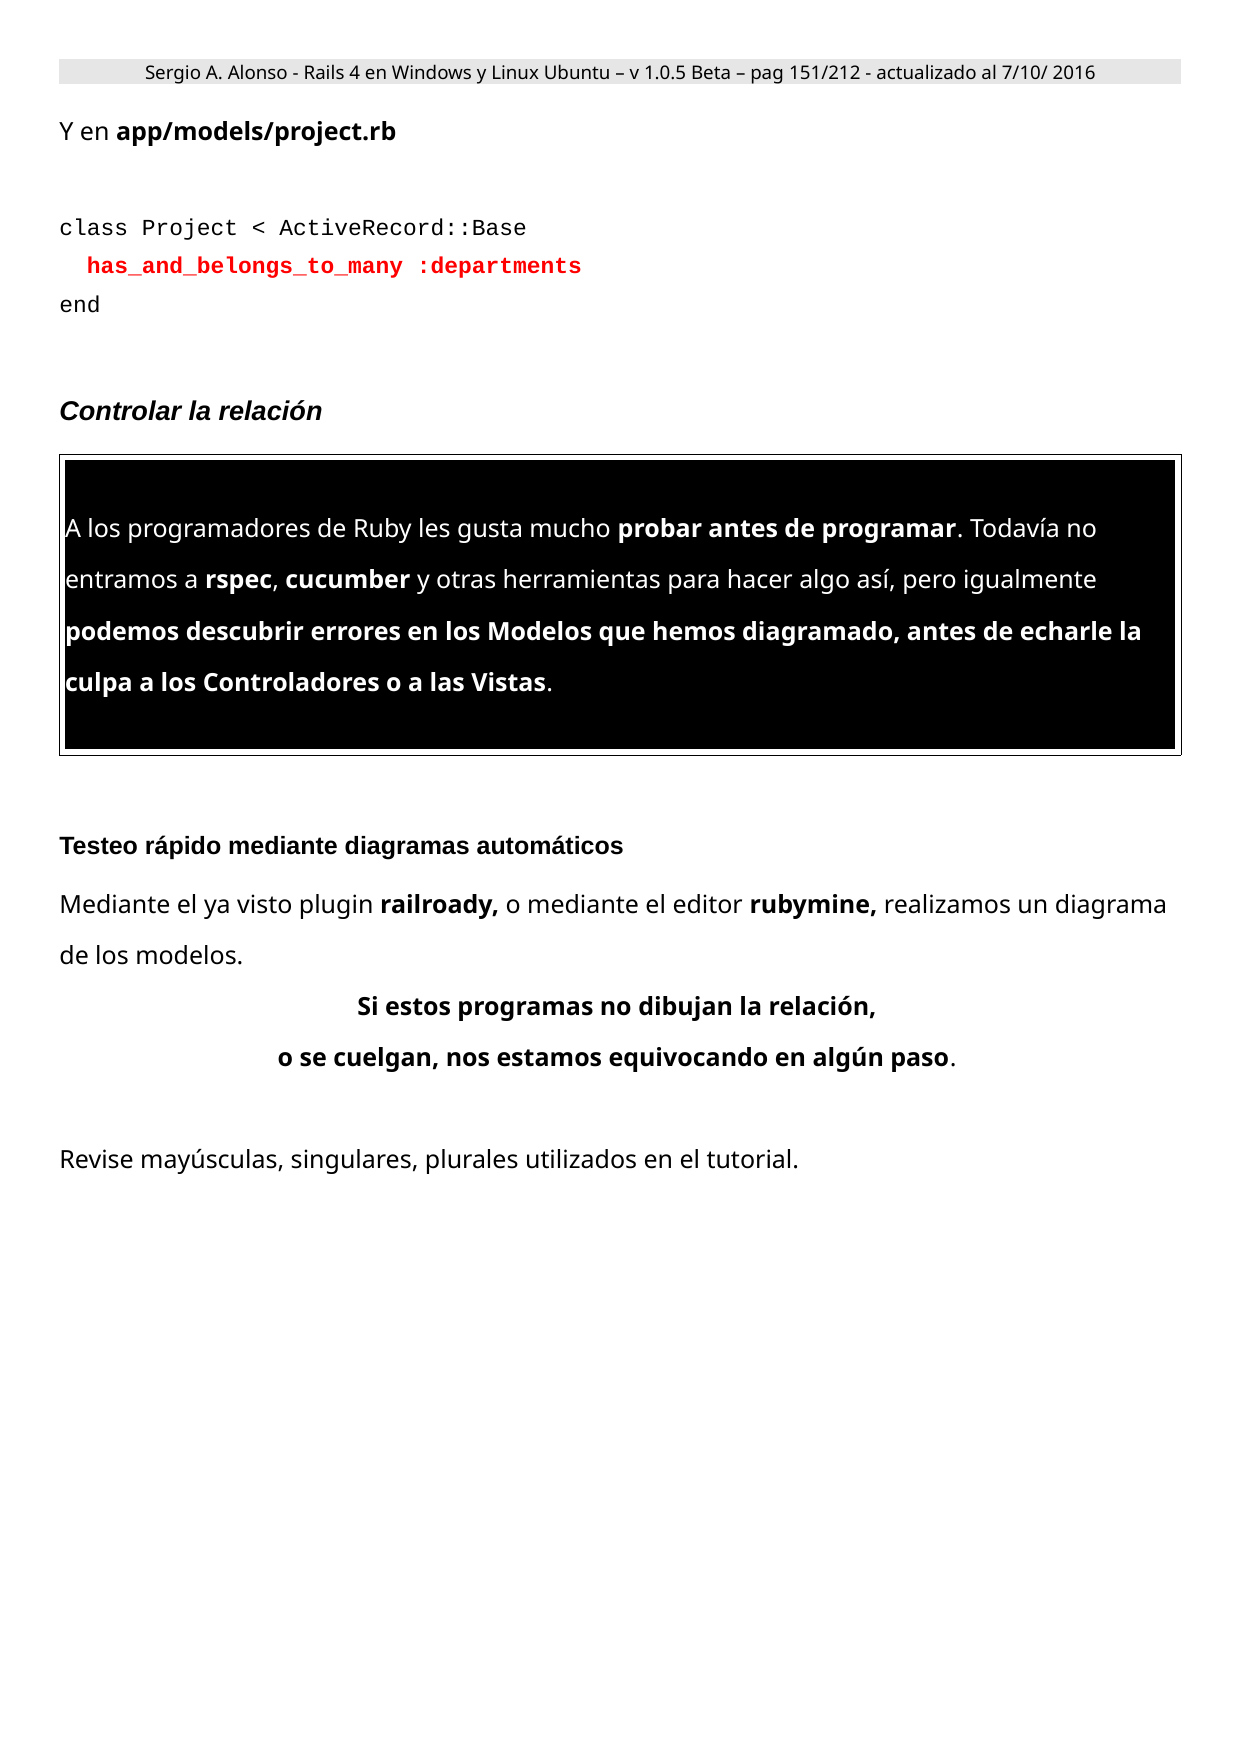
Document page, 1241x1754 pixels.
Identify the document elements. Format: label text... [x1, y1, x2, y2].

text Mediante el ya visto plugin railroady, o mediante el editor rubymine, realizamos un diagrama de los modelos. [59, 887, 1181, 972]
text Revise mayúsculas, singulares, plurales utilizados en el tutorial. [59, 1142, 1181, 1176]
table_header A los programadores de Ruby les gusta mucho probar antes de programar. Todavía no entramos a rspec, cucumber y otras herramientas para hacer algo así, pero igualmente podemos descubrir errores en los Modelos que hemos diagramado, antes de echarle la culpa a los Controladores o a las Vistas. [60, 455, 1181, 755]
subtitle Controlar la relación [59, 395, 1181, 426]
text end [59, 293, 1181, 319]
text has_and_belongs_to_many :departments [59, 254, 1181, 281]
text o se cuelgan, nos estamos equivocando en algún paso. [59, 1040, 1181, 1074]
text class Project < ActiveRecord::Base [59, 216, 1181, 242]
text Si estos programas no dibujan la relación, [59, 989, 1181, 1023]
text Y en app/models/project.rb [59, 114, 1181, 148]
subtitle Testeo rápido mediante diagramas automáticos [59, 831, 1181, 860]
